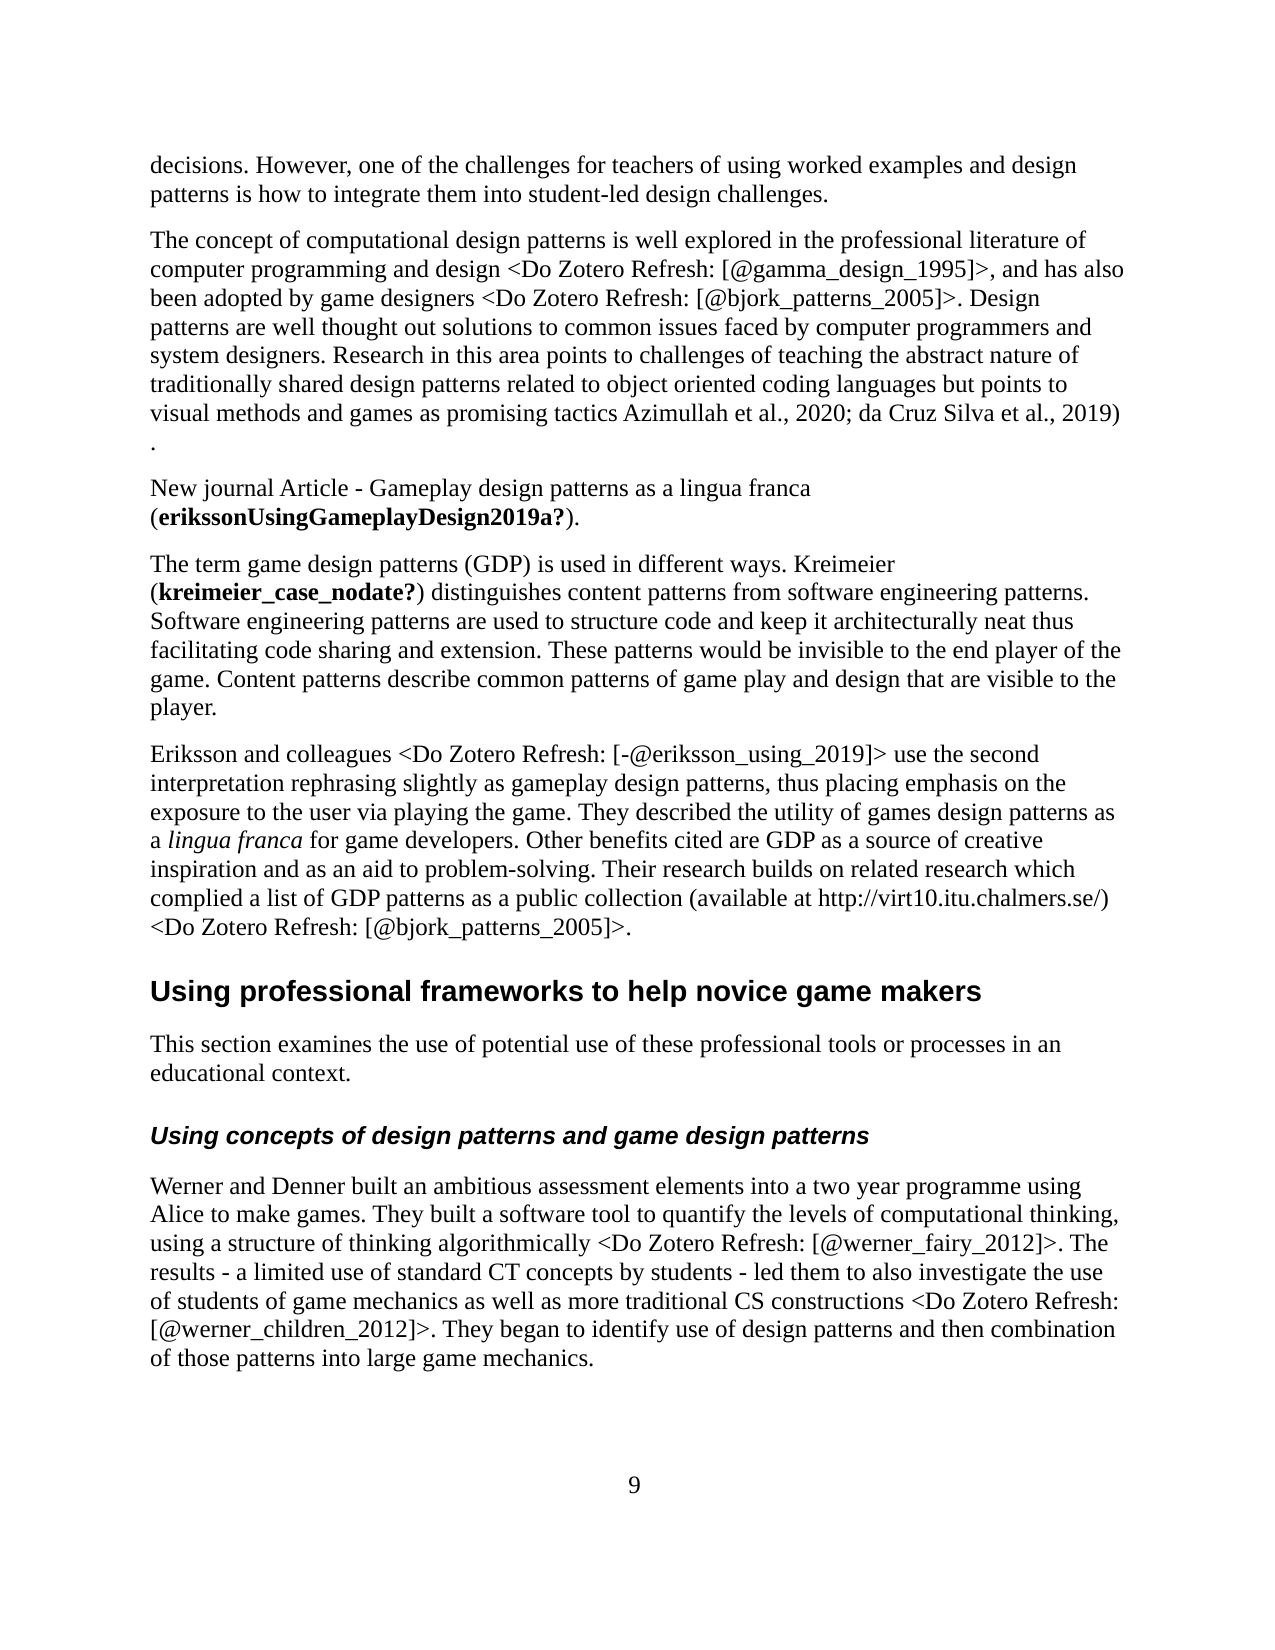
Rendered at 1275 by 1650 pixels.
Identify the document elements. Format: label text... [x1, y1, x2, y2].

text This section examines the use of potential use of these professional tools or processes in an educational context. [150, 1029, 1125, 1087]
text decisions. However, one of the challenges for teachers of using worked examples and design patterns is how to integrate them into student-led design challenges. [150, 150, 1125, 207]
subtitle Using concepts of design patterns and game design patterns [150, 1121, 1125, 1149]
text The concept of computational design patterns is well explored in the professional literature of computer programming and design <Do Zotero Refresh: [@gamma_design_1995]>, and has also been adopted by game designers <Do Zotero Refresh: [@bjork_patterns_2005]>. Design patterns are well thought out solutions to common issues faced by computer programmers and system designers. Research in this area points to challenges of teaching the abstract nature of traditionally shared design patterns related to object oriented coding languages but points to visual methods and games as promising tactics Azimullah et al., 2020; da Cruz Silva et al., 2019) . [150, 225, 1125, 455]
text Werner and Denner built an ambitious assessment elements into a two year programme using Alice to make games. They built a software tool to quantify the levels of computational thinking, using a structure of thinking algorithmically <Do Zotero Refresh: [@werner_fairy_2012]>. The results - a limited use of standard CT concepts by students - led them to also investigate the use of students of game mechanics as well as more traditional CS constructions <Do Zotero Refresh: [@werner_children_2012]>. They began to identify use of design patterns and then combination of those patterns into large game mechanics. [150, 1171, 1125, 1372]
text The term game design patterns (GDP) is used in different ways. Kreimeier (kreimeier_case_nodate?) distinguishes content patterns from software engineering patterns. Software engineering patterns are used to structure code and keep it architecturally neat thus facilitating code sharing and extension. These patterns would be invisible to the end player of the game. Content patterns describe common patterns of game play and design that are visible to the player. [150, 549, 1125, 721]
text Eriksson and colleagues <Do Zotero Refresh: [-@eriksson_using_2019]> use the second interpretation rephrasing slightly as gameplay design patterns, thus placing emphasis on the exposure to the user via playing the game. They described the utility of games design patterns as a lingua franca for game developers. Other benefits cited are GDP as a source of creative inspiration and as an aid to problem-solving. Their research builds on related research which complied a list of GDP patterns as a public collection (available at http://virt10.itu.chalmers.se/) <Do Zotero Refresh: [@bjork_patterns_2005]>. [150, 739, 1125, 940]
subtitle Using professional frameworks to help novice game makers [150, 974, 1125, 1008]
text New journal Article - Gameplay design patterns as a lingua franca (erikssonUsingGameplayDesign2019a?). [150, 473, 1125, 531]
